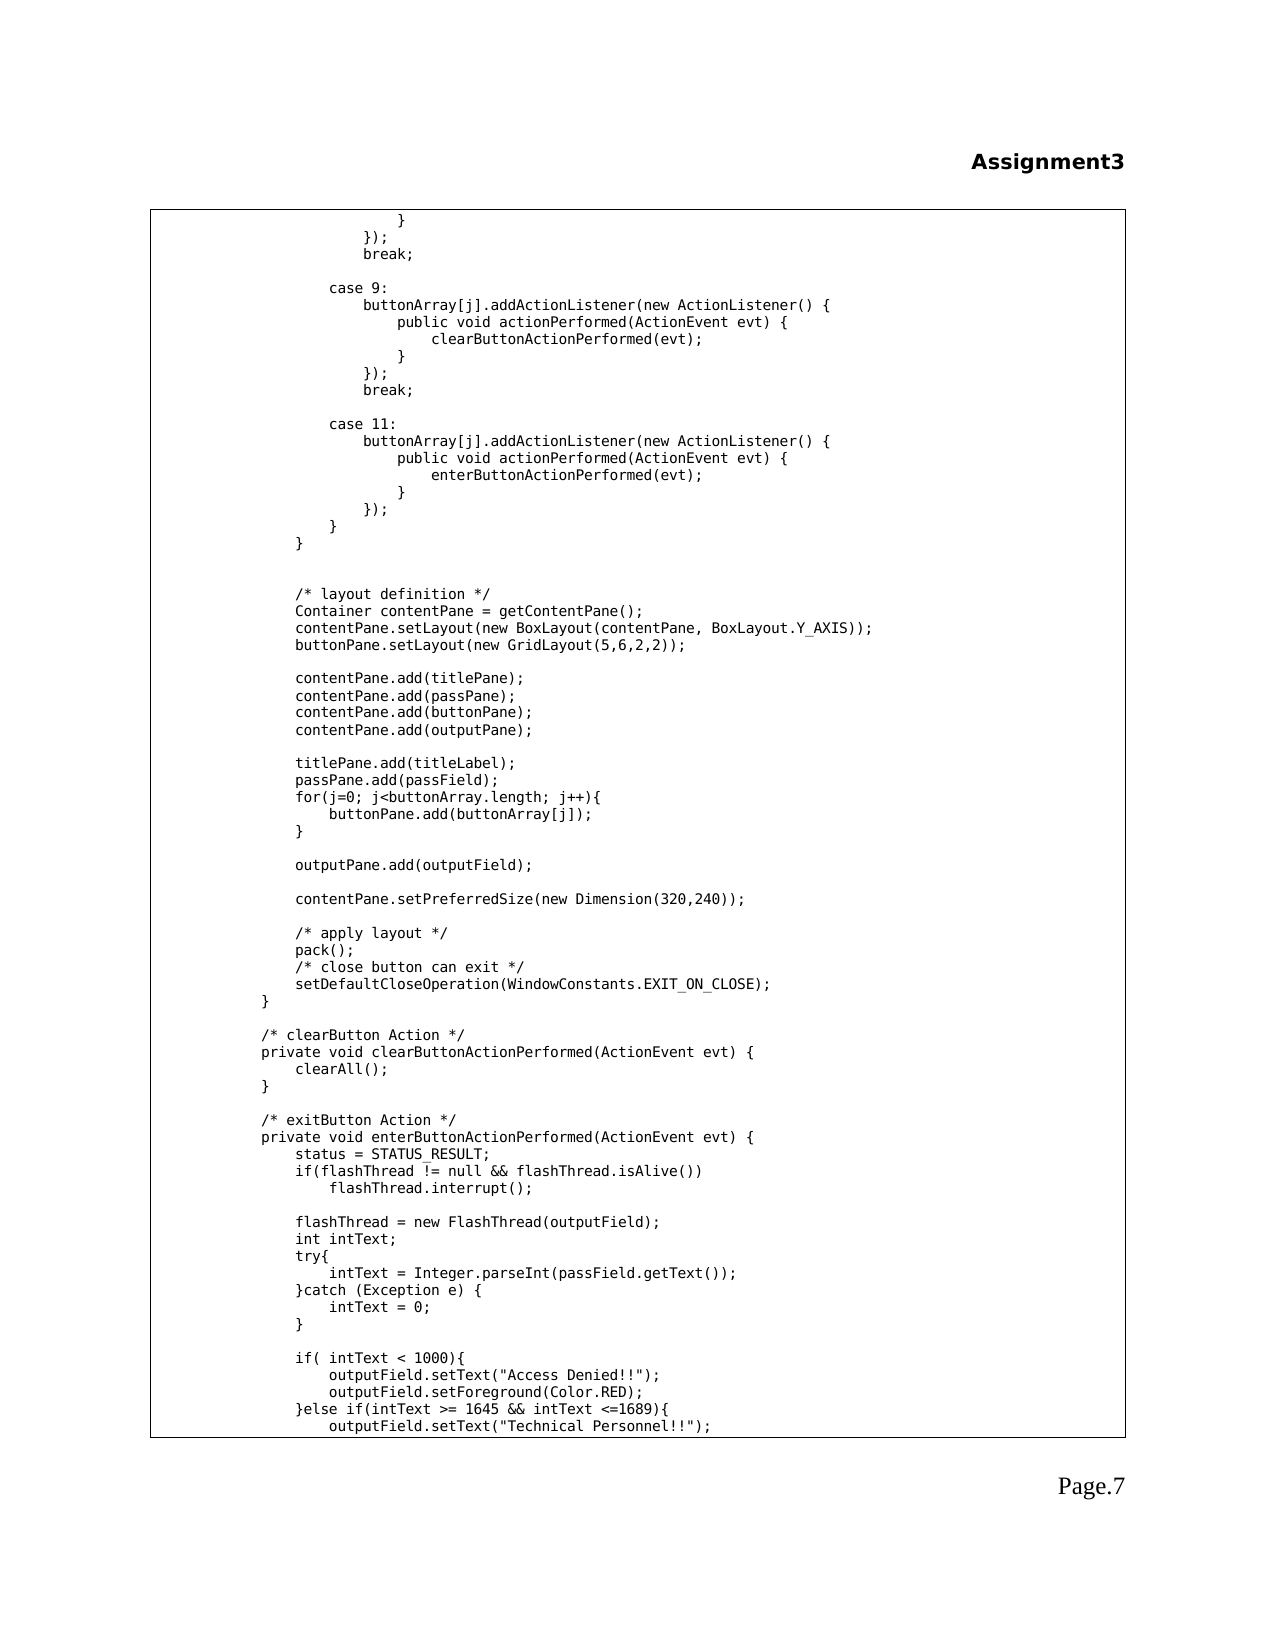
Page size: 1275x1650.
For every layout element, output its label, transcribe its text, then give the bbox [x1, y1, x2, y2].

text titlePane.add(titleLabel); [151, 752, 1125, 769]
text private void clearButtonActionPerformed(ActionEvent evt) { [151, 1041, 1125, 1058]
text } [151, 532, 1125, 552]
text flashThread = new FlashThread(outputField); [151, 1211, 1125, 1228]
text buttonPane.add(buttonArray[j]); [151, 803, 1125, 820]
text contentPane.setPreferredSize(new Dimension(320,240)); [151, 888, 1125, 908]
text if( intText < 1000){ [151, 1347, 1125, 1363]
text outputField.setText("Access Denied!!"); [151, 1363, 1125, 1381]
text }catch (Exception e) { [151, 1279, 1125, 1296]
text if(flashThread != null && flashThread.isAlive()) [151, 1160, 1125, 1177]
text clearButtonActionPerformed(evt); [151, 328, 1125, 345]
text setDefaultCloseOperation(WindowConstants.EXIT_ON_CLOSE); [151, 973, 1125, 990]
text flashThread.interrupt(); [151, 1177, 1125, 1197]
text }); [151, 498, 1125, 514]
text } [151, 210, 1125, 226]
text contentPane.add(outputPane); [151, 718, 1125, 738]
text } [151, 1313, 1125, 1333]
text private void enterButtonActionPerformed(ActionEvent evt) { [151, 1126, 1125, 1143]
text outputField.setText("Technical Personnel!!"); [151, 1414, 1125, 1437]
text /* close button can exit */ [151, 956, 1125, 973]
text } [151, 514, 1125, 532]
text case 9: [151, 277, 1125, 294]
text Container contentPane = getContentPane(); [151, 599, 1125, 616]
text pack(); [151, 939, 1125, 956]
text buttonArray[j].addActionListener(new ActionListener() { [151, 430, 1125, 447]
text outputPane.add(outputField); [151, 854, 1125, 874]
text /* clearButton Action */ [151, 1024, 1125, 1041]
text case 11: [151, 413, 1125, 430]
text contentPane.add(titlePane); [151, 667, 1125, 684]
text } [151, 481, 1125, 498]
text intText = 0; [151, 1296, 1125, 1313]
text }); [151, 362, 1125, 379]
text status = STATUS_RESULT; [151, 1143, 1125, 1160]
text enterButtonActionPerformed(evt); [151, 464, 1125, 481]
text /* exitButton Action */ [151, 1109, 1125, 1126]
text contentPane.add(passPane); [151, 684, 1125, 701]
text } [151, 1075, 1125, 1095]
text contentPane.setLayout(new BoxLayout(contentPane, BoxLayout.Y_AXIS)); [151, 616, 1125, 633]
text /* apply layout */ [151, 922, 1125, 939]
text clearAll(); [151, 1058, 1125, 1075]
text break; [151, 243, 1125, 263]
text break; [151, 379, 1125, 399]
text contentPane.add(buttonPane); [151, 701, 1125, 718]
text int intText; [151, 1228, 1125, 1245]
text for(j=0; j<buttonArray.length; j++){ [151, 786, 1125, 803]
text public void actionPerformed(ActionEvent evt) { [151, 447, 1125, 464]
text buttonPane.setLayout(new GridLayout(5,6,2,2)); [151, 633, 1125, 653]
text intText = Integer.parseInt(passField.getText()); [151, 1262, 1125, 1279]
text } [151, 990, 1125, 1010]
text }else if(intText >= 1645 && intText <=1689){ [151, 1397, 1125, 1414]
text buttonArray[j].addActionListener(new ActionListener() { [151, 294, 1125, 311]
text }); [151, 226, 1125, 243]
text /* layout definition */ [151, 582, 1125, 599]
text public void actionPerformed(ActionEvent evt) { [151, 311, 1125, 328]
text outputField.setForeground(Color.RED); [151, 1381, 1125, 1397]
text try{ [151, 1245, 1125, 1262]
text } [151, 820, 1125, 840]
text } [151, 345, 1125, 362]
text passPane.add(passField); [151, 769, 1125, 786]
